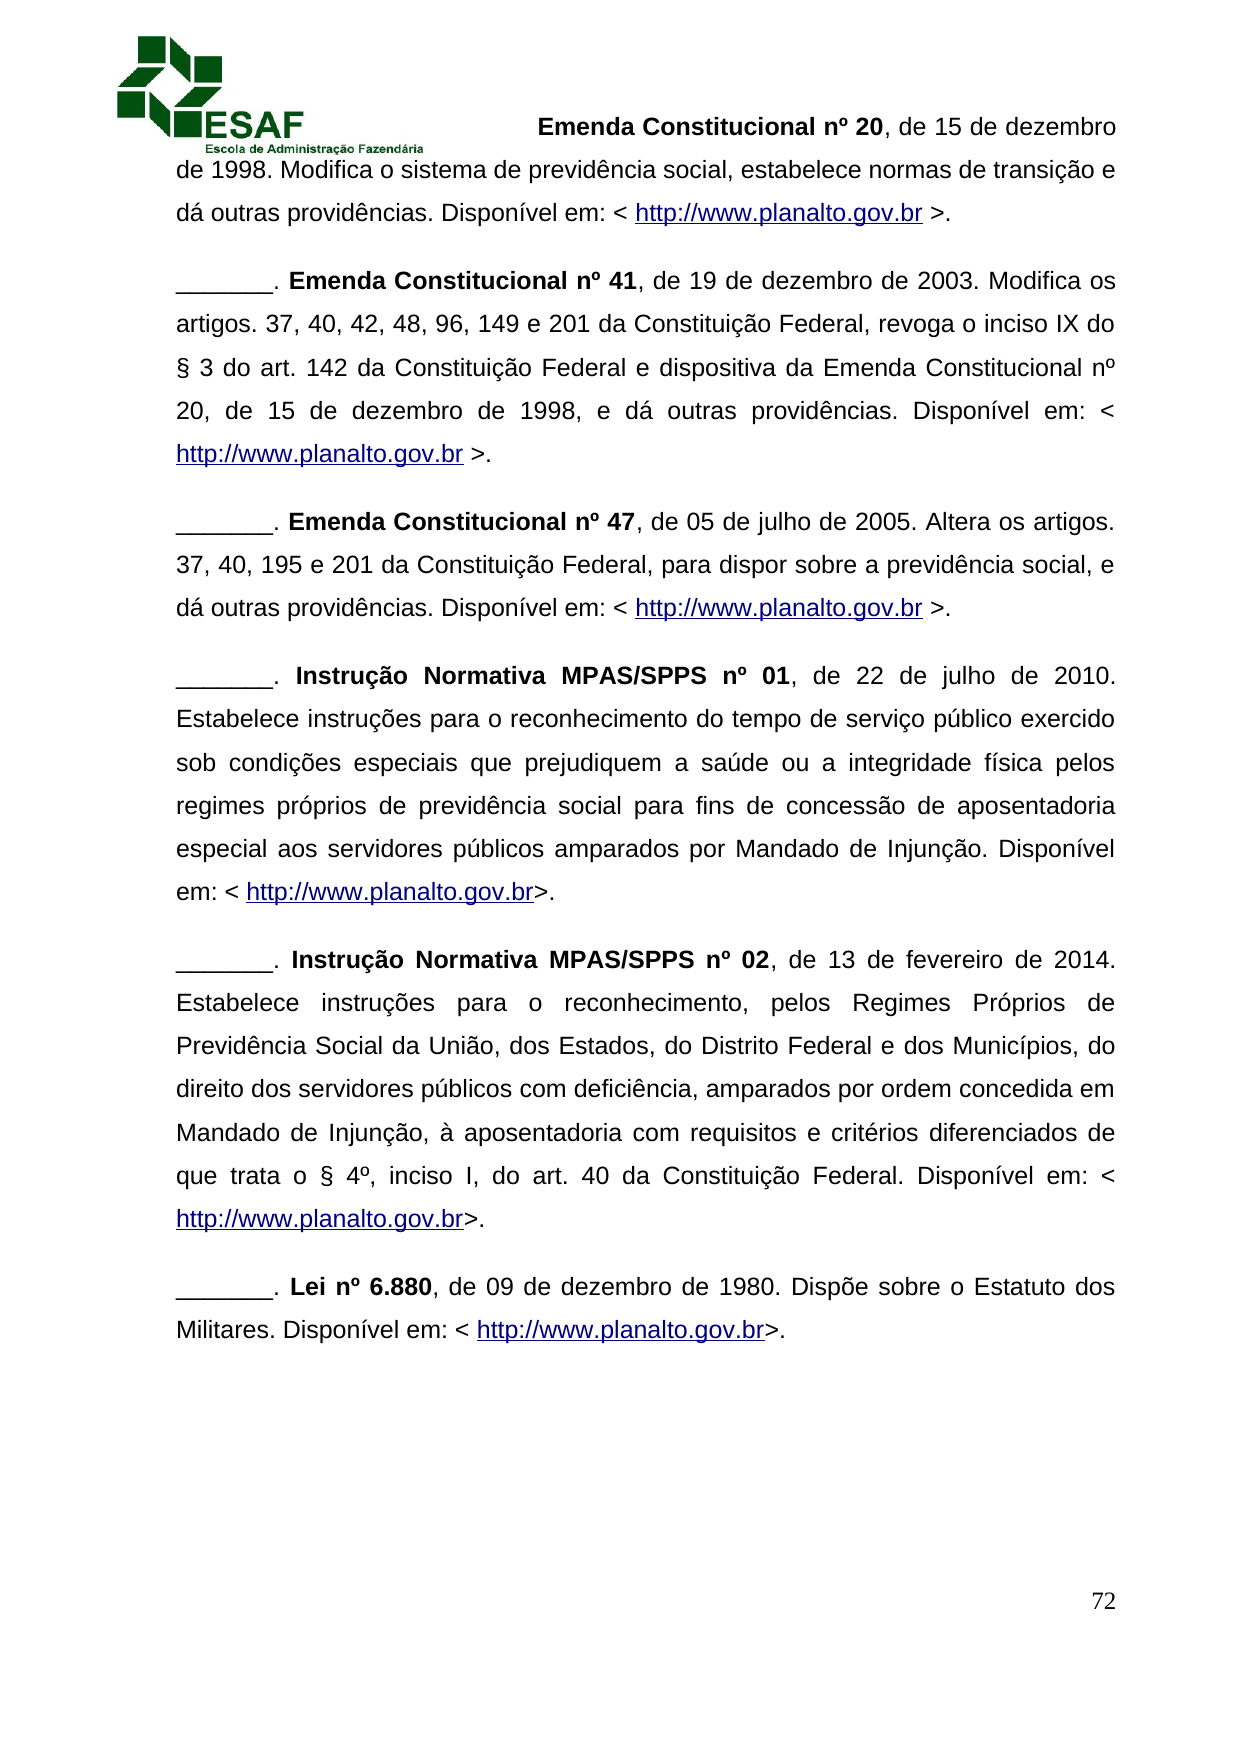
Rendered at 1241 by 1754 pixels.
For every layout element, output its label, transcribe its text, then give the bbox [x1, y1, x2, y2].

text Emenda Constitucional nº 20, de 15 de dezembro de 1998. Modifica o sistema de previdência social, estabelece normas de transição e dá outras providências. Disponível em: < http://www.planalto.gov.br >. [176, 112, 1117, 227]
text _______. Instrução Normativa MPAS/SPPS nº 01, de 22 de julho de 2010. Estabelece instruções para o reconhecimento do tempo de serviço público exercido sob condições especiais que prejudiquem a saúde ou a integridade física pelos regimes próprios de previdência social para fins de concessão de aposentadoria especial aos servidores públicos amparados por Mandado de Injunção. Disponível em: < http://www.planalto.gov.br>. [176, 661, 1117, 906]
text _______. Emenda Constitucional nº 47, de 05 de julho de 2005. Altera os artigos. 37, 40, 195 e 201 da Constituição Federal, para dispor sobre a previdência social, e dá outras providências. Disponível em: < http://www.planalto.gov.br >. [176, 507, 1117, 622]
text _______. Lei nº 6.880, de 09 de dezembro de 1980. Dispõe sobre o Estatuto dos Militares. Disponível em: < http://www.planalto.gov.br>. [176, 1272, 1117, 1344]
text _______. Instrução Normativa MPAS/SPPS nº 02, de 13 de fevereiro de 2014. Estabelece instruções para o reconhecimento, pelos Regimes Próprios de Previdência Social da União, dos Estados, do Distrito Federal e dos Municípios, do direito dos servidores públicos com deficiência, amparados por ordem concedida em Mandado de Injunção, à aposentadoria com requisitos e critérios diferenciados de que trata o § 4º, inciso I, do art. 40 da Constituição Federal. Disponível em: < http://www.planalto.gov.br>. [176, 945, 1117, 1232]
text _______. Emenda Constitucional nº 41, de 19 de dezembro de 2003. Modifica os artigos. 37, 40, 42, 48, 96, 149 e 201 da Constituição Federal, revoga o inciso IX do § 3 do art. 142 da Constituição Federal e dispositiva da Emenda Constitucional nº 20, de 15 de dezembro de 1998, e dá outras providências. Disponível em: < http://www.planalto.gov.br >. [176, 266, 1117, 467]
